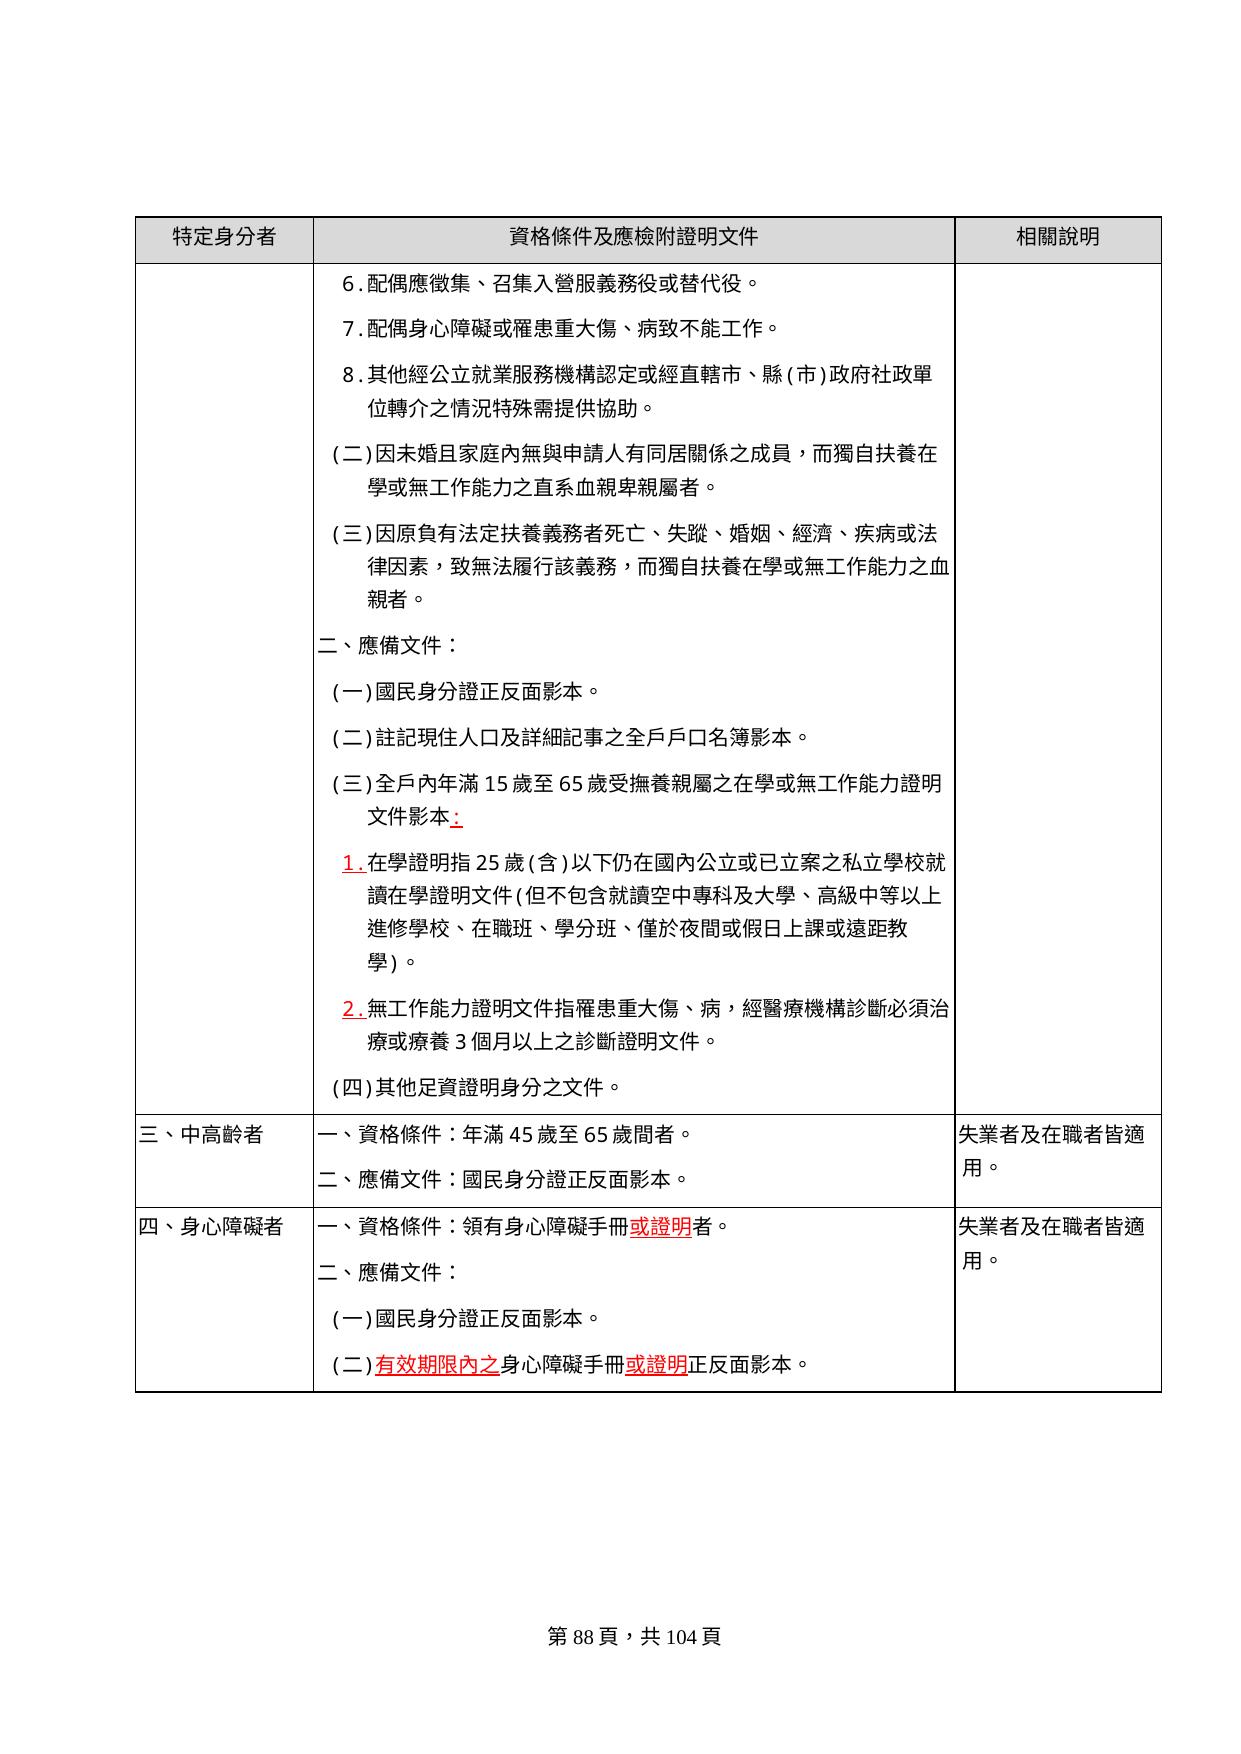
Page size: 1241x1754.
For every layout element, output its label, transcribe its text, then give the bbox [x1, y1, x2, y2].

table_cell 失業者及在職者皆適用。 [956, 1115, 1161, 1207]
table_cell 一、資格條件：年滿45歲至65歲間者。 二、應備文件：國民身分證正反面影本。 [314, 1115, 954, 1207]
table_header 資格條件及應檢附證明文件 [314, 218, 954, 263]
table_header 相關說明 [956, 218, 1161, 263]
table_cell [956, 264, 1161, 1114]
table_cell [136, 264, 313, 1114]
table_cell 四、身心障礙者 [136, 1208, 313, 1391]
table_cell 三、中高齡者 [136, 1115, 313, 1207]
table_cell 6.配偶應徵集、召集入營服義務役或替代役。 7.配偶身心障礙或罹患重大傷、病致不能工作。 8.其他經公立就業服務機構認定或經直轄市、縣(市)政府社政單位轉介之情況特殊需提供協助。 (二)因未婚且家庭內無與申請人有同居關係之成員，而獨自扶養在學或無工作能力之直系血親卑親屬者。 (三)因原負有法定扶養義務者死亡、失蹤、婚姻、經濟、疾病或法律因素，致無法履行該義務，而獨自扶養在學或無工作能力之血親者。 二、應備文件： (一)國民身分證正反面影本。 (二)註記現住人口及詳細記事之全戶戶口名簿影本。 (三)全戶內年滿15歲至65歲受撫養親屬之在學或無工作能力證明文件影本: 1.在學證明指25歲(含)以下仍在國內公立或已立案之私立學校就讀在學證明文件(但不包含就讀空中專科及大學、高級中等以上進修學校、在職班、學分班、僅於夜間或假日上課或遠距教學)。 2.無工作能力證明文件指罹患重大傷、病，經醫療機構診斷必須治療或療養3個月以上之診斷證明文件。 (四)其他足資證明身分之文件。 [314, 264, 954, 1114]
table_cell 失業者及在職者皆適用。 [956, 1208, 1161, 1391]
table_cell 一、資格條件：領有身心障礙手冊或證明者。 二、應備文件： (一)國民身分證正反面影本。 (二)有效期限內之身心障礙手冊或證明正反面影本。 [314, 1208, 954, 1391]
table_header 特定身分者 [136, 218, 313, 263]
